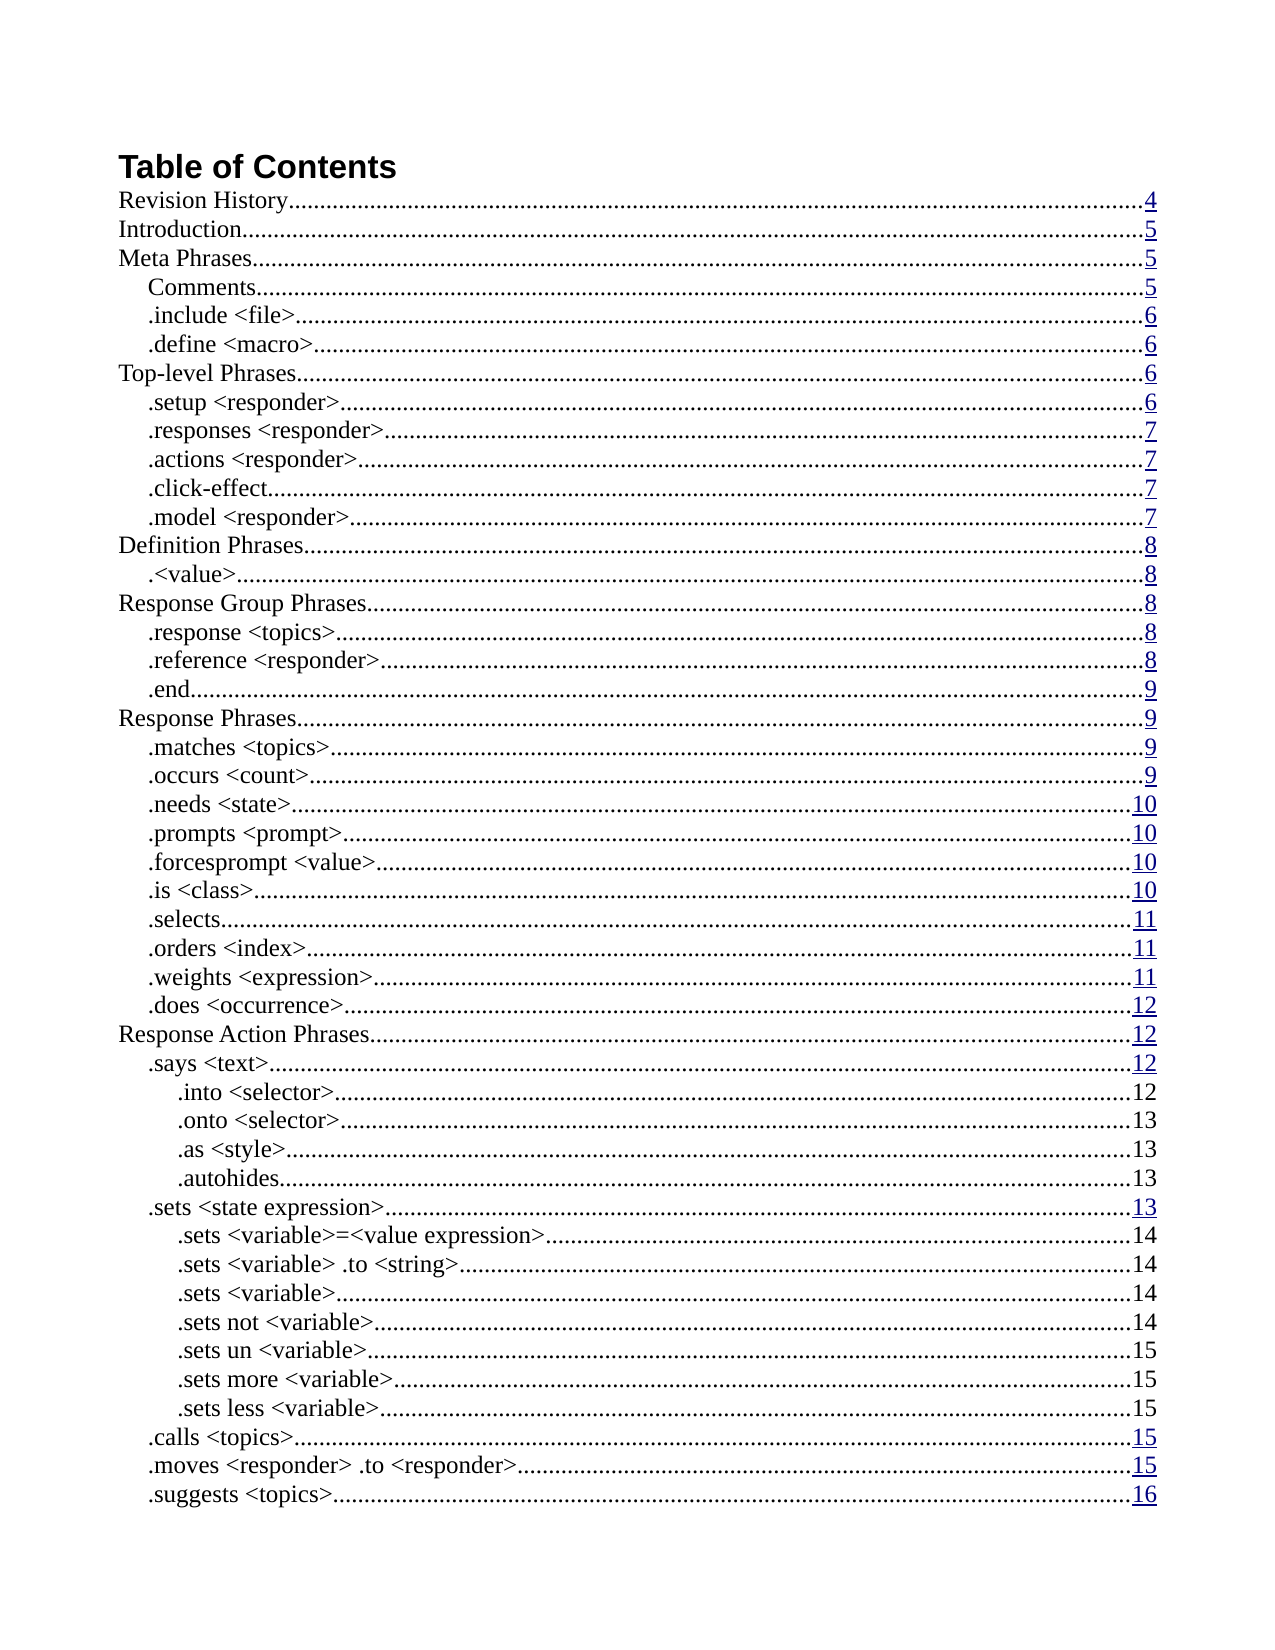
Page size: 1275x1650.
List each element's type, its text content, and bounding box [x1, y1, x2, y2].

text .weights <expression> 11 [148, 962, 1157, 990]
text .include <file> 6 [148, 300, 1157, 329]
text .response <topics> 8 [148, 617, 1157, 645]
text .as <style> 13 [177, 1134, 1157, 1163]
text .responses <responder> 7 [148, 415, 1157, 444]
text .sets not <variable> 14 [177, 1307, 1157, 1335]
text .<value> 8 [148, 559, 1157, 588]
text Response Phrases 9 [118, 703, 1157, 732]
text .prompts <prompt> 10 [148, 818, 1157, 847]
text .orders <index> 11 [148, 933, 1157, 962]
text .end 9 [148, 674, 1157, 703]
text .sets more <variable> 15 [177, 1364, 1157, 1393]
text .sets <variable>=<value expression> 14 [177, 1220, 1157, 1249]
text .onto <selector> 13 [177, 1105, 1157, 1134]
text .says <text> 12 [148, 1048, 1157, 1077]
text .into <selector> 12 [177, 1077, 1157, 1105]
text .needs <state> 10 [148, 789, 1157, 818]
text .click-effect 7 [148, 473, 1157, 502]
text .sets un <variable> 15 [177, 1335, 1157, 1364]
text .sets <state expression> 13 [148, 1192, 1157, 1220]
text .does <occurrence> 12 [148, 990, 1157, 1019]
text .occurs <count> 9 [148, 760, 1157, 789]
text Introduction 5 [118, 214, 1157, 243]
text Top-level Phrases 6 [118, 358, 1157, 387]
text .autohides 13 [177, 1163, 1157, 1192]
text .model <responder> 7 [148, 502, 1157, 530]
text .calls <topics> 15 [148, 1422, 1157, 1450]
text .setup <responder> 6 [148, 387, 1157, 415]
text .is <class> 10 [148, 875, 1157, 904]
text .actions <responder> 7 [148, 444, 1157, 473]
text .suggests <topics> 16 [148, 1479, 1157, 1508]
text Response Group Phrases 8 [118, 588, 1157, 617]
text Revision History 4 [118, 185, 1157, 214]
text .sets less <variable> 15 [177, 1393, 1157, 1422]
subtitle Table of Contents [118, 147, 1157, 185]
text .reference <responder> 8 [148, 645, 1157, 674]
text .forcesprompt <value> 10 [148, 847, 1157, 875]
text Definition Phrases 8 [118, 530, 1157, 559]
text .sets <variable> 14 [177, 1278, 1157, 1307]
text .matches <topics> 9 [148, 732, 1157, 760]
text Comments 5 [148, 272, 1157, 300]
text .sets <variable> .to <string> 14 [177, 1249, 1157, 1278]
text Meta Phrases 5 [118, 243, 1157, 272]
text .selects 11 [148, 904, 1157, 933]
text Response Action Phrases 12 [118, 1019, 1157, 1048]
text .define <macro> 6 [148, 329, 1157, 358]
text .moves <responder> .to <responder> 15 [148, 1450, 1157, 1479]
